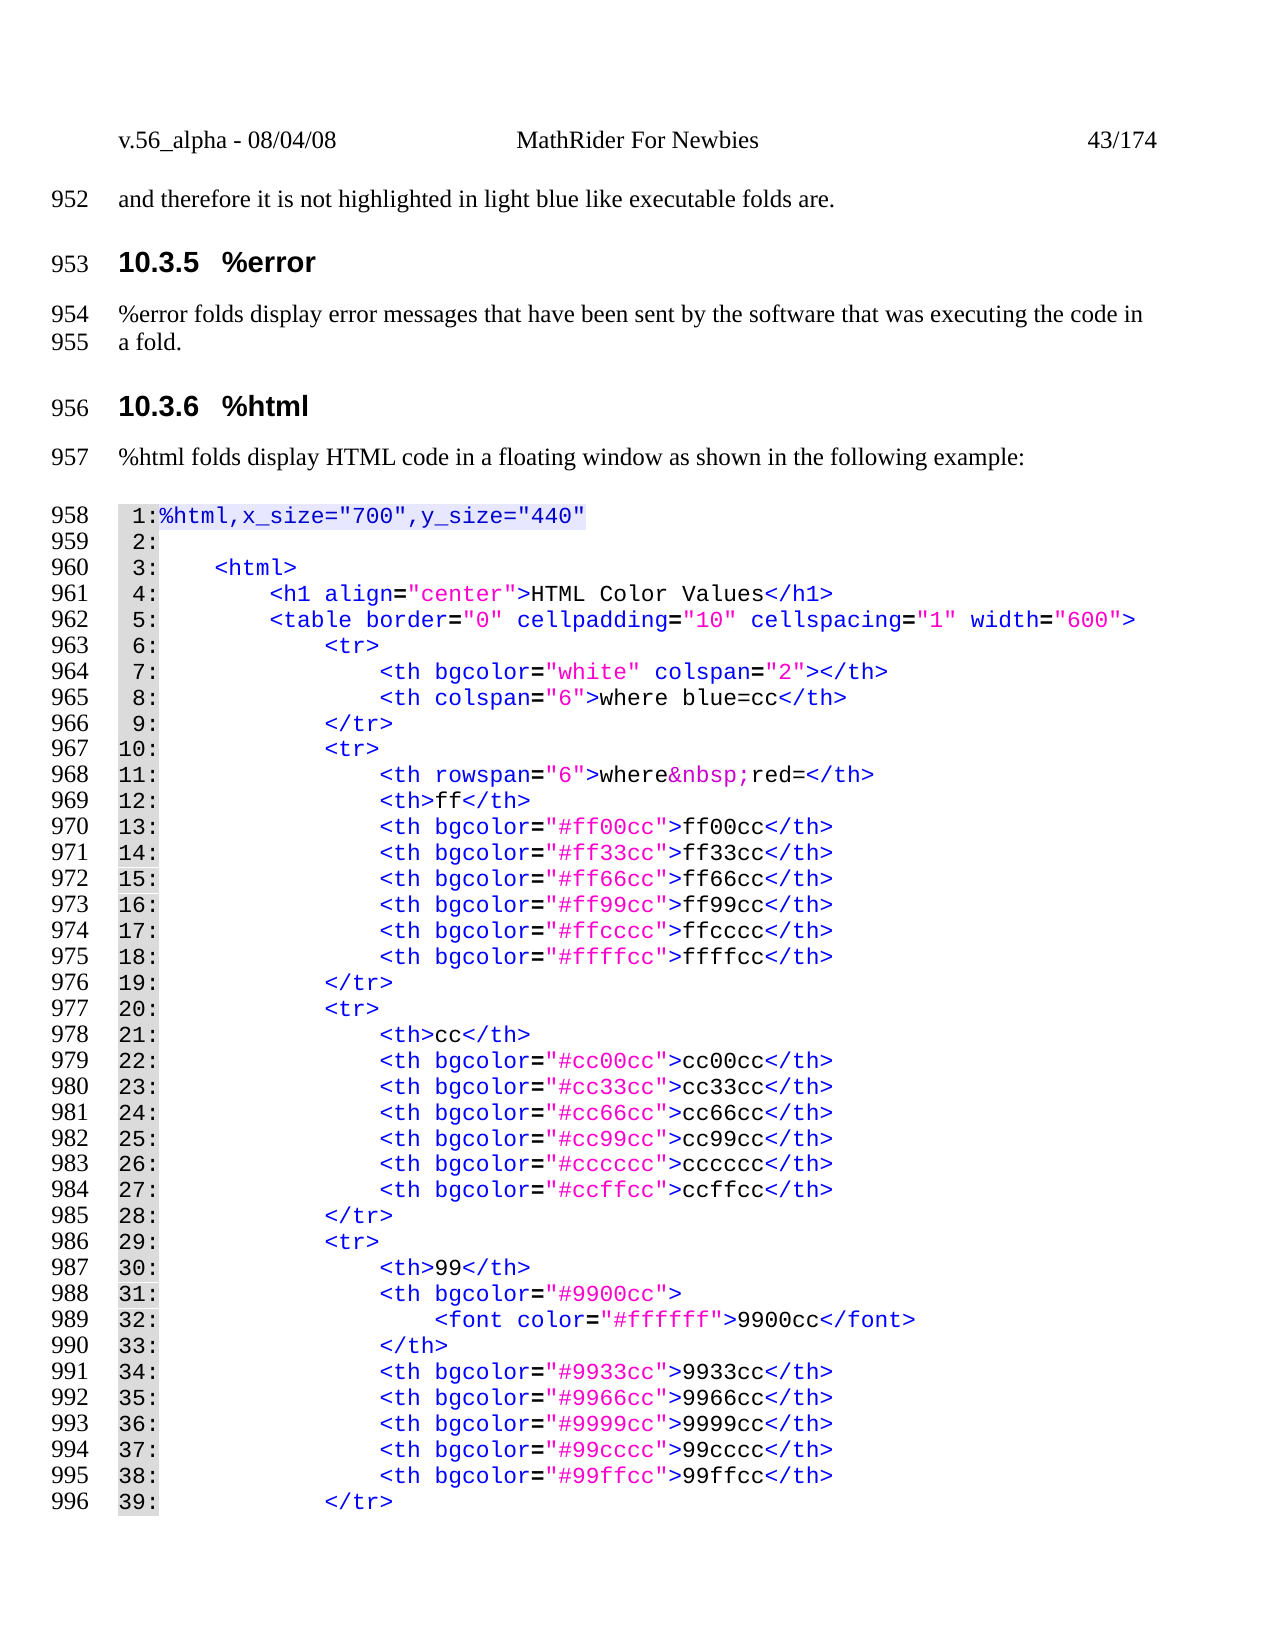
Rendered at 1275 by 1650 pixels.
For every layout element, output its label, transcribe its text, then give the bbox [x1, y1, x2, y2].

text 29: <tr> [118, 1231, 1157, 1257]
text 11: <th rowspan="6">where&nbsp;red=</th> [118, 764, 1157, 790]
text 30: <th>99</th> [118, 1257, 1157, 1282]
text 25: <th bgcolor="#cc99cc">cc99cc</th> [118, 1127, 1157, 1153]
text 26: <th bgcolor="#cccccc">cccccc</th> [118, 1153, 1157, 1179]
text and therefore it is not highlighted in light blue like executable folds are. [118, 184, 1157, 213]
text 19: </tr> [118, 971, 1157, 997]
text %error folds display error messages that have been sent by the software that was executing the code in a fold. [118, 299, 1157, 356]
text 16: <th bgcolor="#ff99cc">ff99cc</th> [118, 893, 1157, 919]
text 33: </th> [118, 1334, 1157, 1360]
text 6: <tr> [118, 634, 1157, 660]
text 35: <th bgcolor="#9966cc">9966cc</th> [118, 1386, 1157, 1412]
text 27: <th bgcolor="#ccffcc">ccffcc</th> [118, 1179, 1157, 1205]
text 17: <th bgcolor="#ffcccc">ffcccc</th> [118, 919, 1157, 945]
text 36: <th bgcolor="#9999cc">9999cc</th> [118, 1412, 1157, 1438]
text 8: <th colspan="6">where blue=cc</th> [118, 686, 1157, 712]
text 3: <html> [118, 556, 1157, 582]
subtitle %error [118, 245, 1157, 279]
text 1:%html,x_size="700",y_size="440" [118, 504, 1157, 530]
text 15: <th bgcolor="#ff66cc">ff66cc</th> [118, 867, 1157, 893]
text 23: <th bgcolor="#cc33cc">cc33cc</th> [118, 1075, 1157, 1101]
text 28: </tr> [118, 1205, 1157, 1231]
text 5: <table border="0" cellpadding="10" cellspacing="1" width="600"> [118, 608, 1157, 634]
text 14: <th bgcolor="#ff33cc">ff33cc</th> [118, 842, 1157, 867]
text 9: </tr> [118, 712, 1157, 738]
text 24: <th bgcolor="#cc66cc">cc66cc</th> [118, 1101, 1157, 1127]
text 7: <th bgcolor="white" colspan="2"></th> [118, 660, 1157, 686]
text 32: <font color="#ffffff">9900cc</font> [118, 1308, 1157, 1334]
text 22: <th bgcolor="#cc00cc">cc00cc</th> [118, 1049, 1157, 1075]
text 20: <tr> [118, 997, 1157, 1023]
text 31: <th bgcolor="#9900cc"> [118, 1282, 1157, 1308]
text %html folds display HTML code in a floating window as shown in the following example: [118, 442, 1157, 471]
text 12: <th>ff</th> [118, 790, 1157, 816]
text 13: <th bgcolor="#ff00cc">ff00cc</th> [118, 816, 1157, 842]
text 21: <th>cc</th> [118, 1023, 1157, 1049]
text 39: </tr> [118, 1490, 1157, 1516]
text 34: <th bgcolor="#9933cc">9933cc</th> [118, 1360, 1157, 1386]
text 38: <th bgcolor="#99ffcc">99ffcc</th> [118, 1464, 1157, 1490]
text 37: <th bgcolor="#99cccc">99cccc</th> [118, 1438, 1157, 1464]
text 18: <th bgcolor="#ffffcc">ffffcc</th> [118, 945, 1157, 971]
subtitle %html [118, 389, 1157, 422]
text 4: <h1 align="center">HTML Color Values</h1> [118, 582, 1157, 608]
text 2: [118, 530, 1157, 556]
text 10: <tr> [118, 738, 1157, 764]
